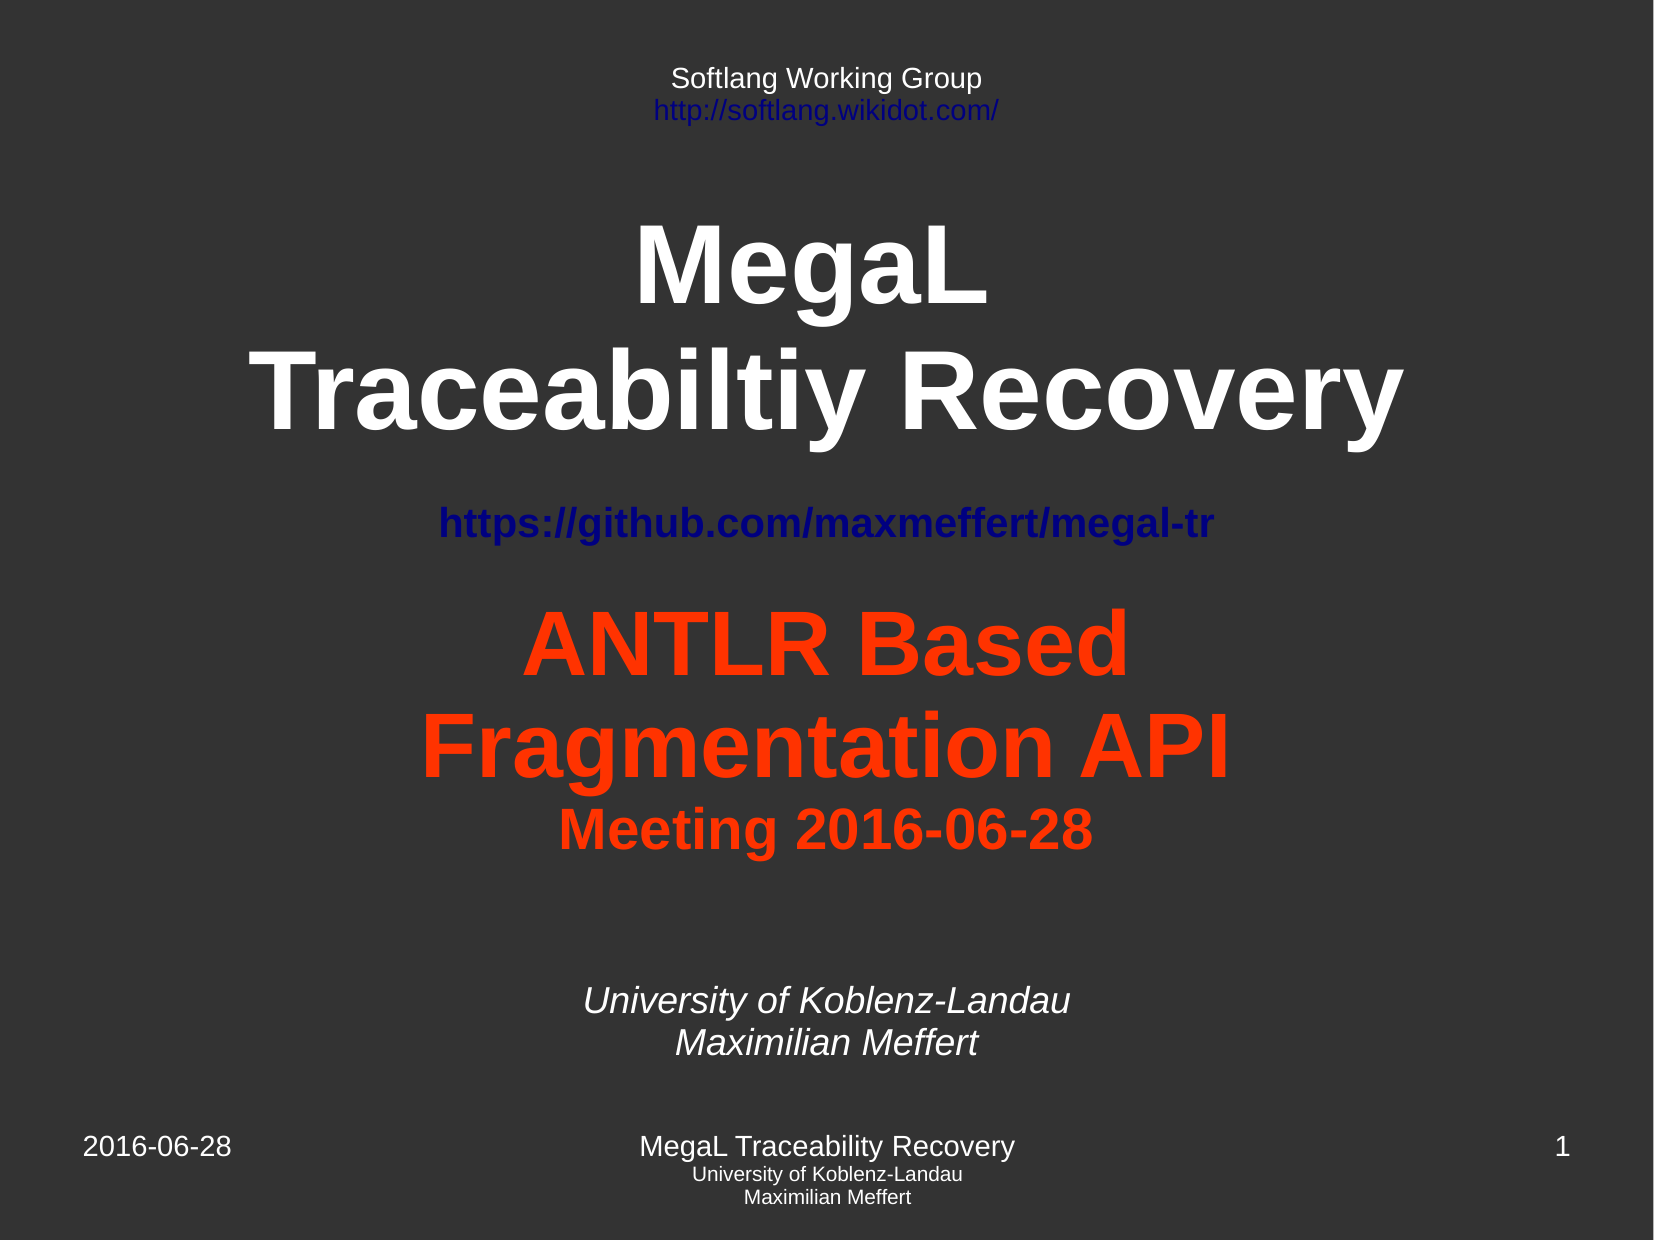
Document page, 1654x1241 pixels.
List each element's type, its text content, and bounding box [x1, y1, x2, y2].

subtitle Softlang Working Group http://softlang.wikidot.com/ MegaL Traceabiltiy Recovery https://github.com/maxmeffert/megal-tr ANTLR Based Fragmentation API Meeting 2016-06-28 University of Koblenz-Landau Maximilian Meffert [82, 0, 1571, 1064]
